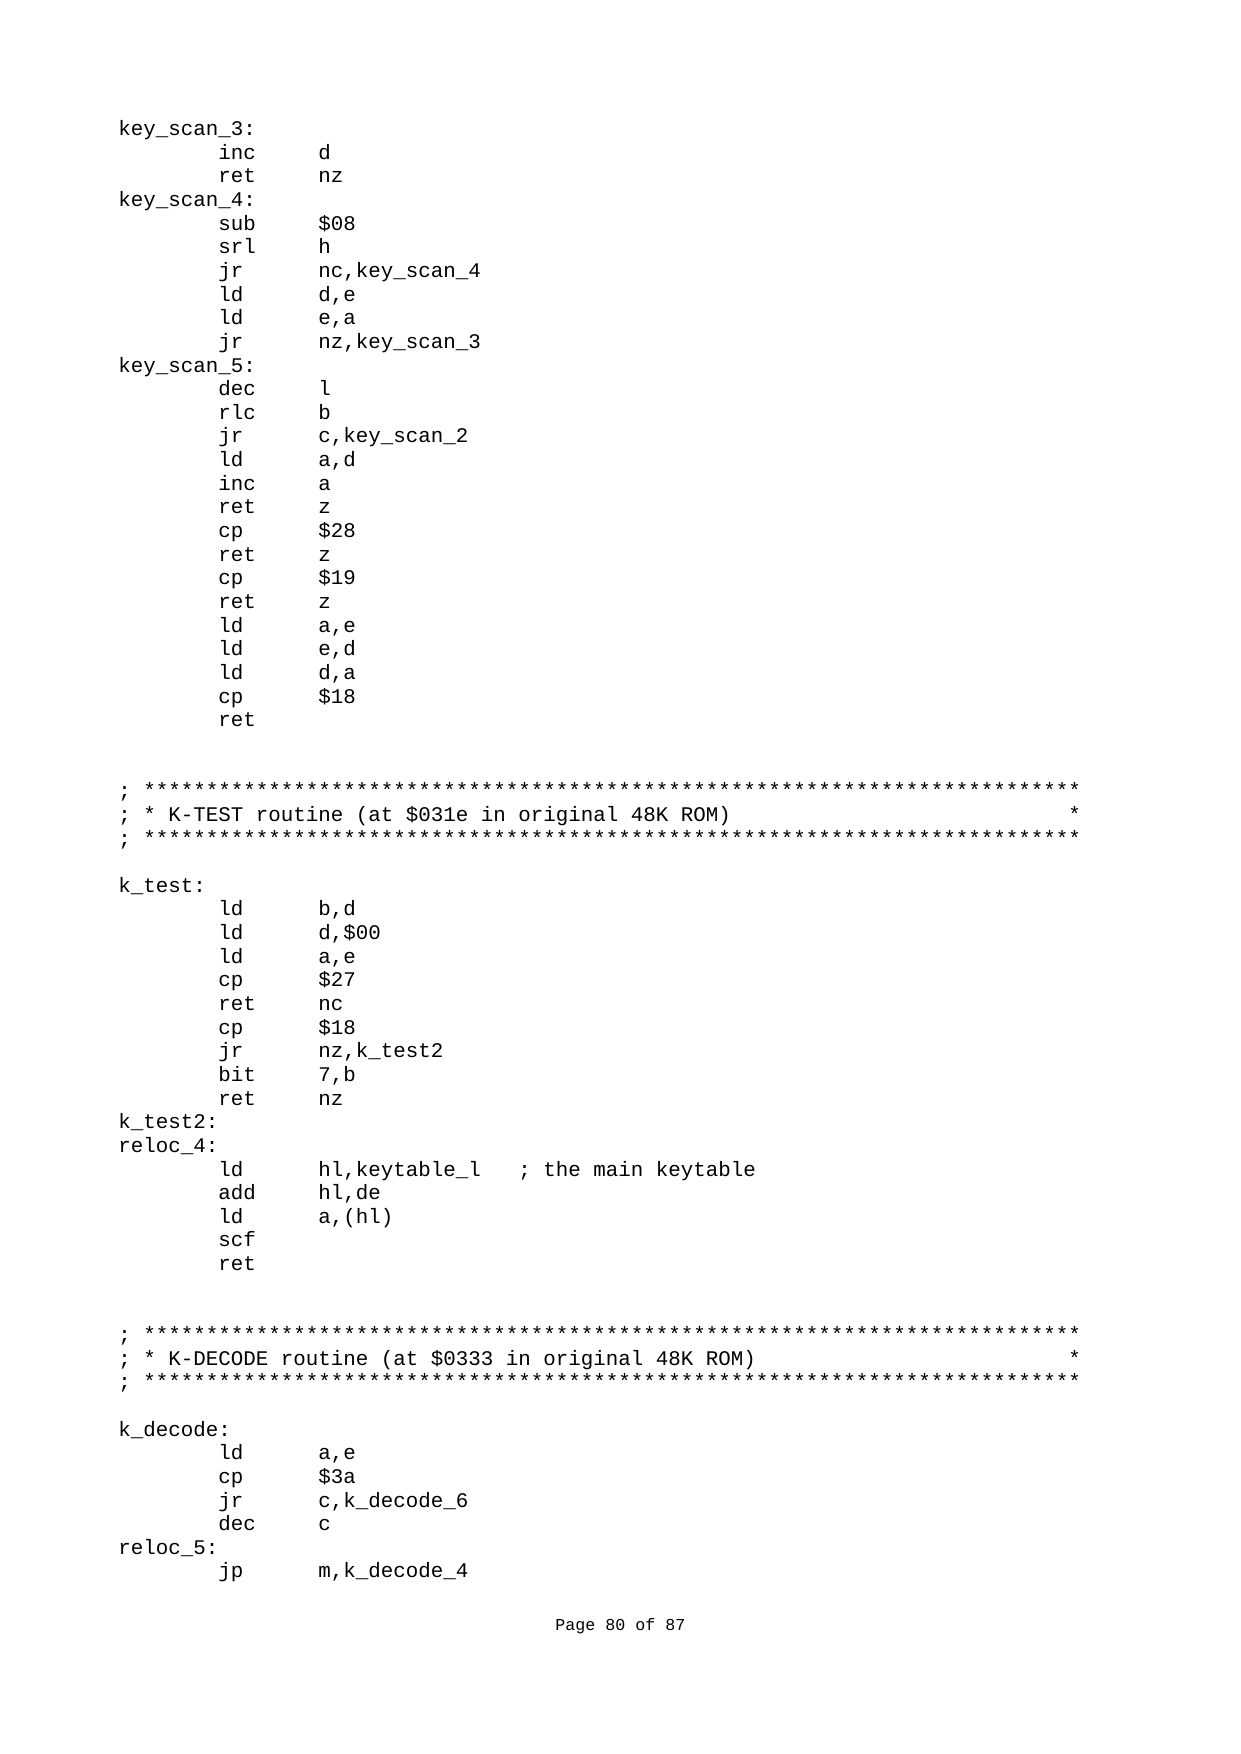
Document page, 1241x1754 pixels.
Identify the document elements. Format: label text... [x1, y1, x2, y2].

text jr nc,key_scan_4 [118, 260, 1122, 284]
text ; *************************************************************************** [118, 1371, 1122, 1395]
text ret nz [118, 165, 1122, 189]
text jr nz,k_test2 [118, 1040, 1122, 1064]
text ld e,a [118, 307, 1122, 331]
text ret [118, 709, 1122, 733]
text jr c,key_scan_2 [118, 426, 1122, 449]
text k_decode: [118, 1419, 1122, 1442]
text ld a,(hl) [118, 1206, 1122, 1229]
text ret nc [118, 993, 1122, 1017]
text reloc_4: [118, 1135, 1122, 1158]
text ret z [118, 496, 1122, 520]
text cp $19 [118, 567, 1122, 591]
text ld a,e [118, 615, 1122, 638]
text dec c [118, 1513, 1122, 1537]
text ret nz [118, 1088, 1122, 1111]
text key_scan_3: [118, 118, 1122, 142]
text cp $27 [118, 969, 1122, 993]
text ret [118, 1253, 1122, 1277]
text inc d [118, 142, 1122, 165]
text ld hl,keytable_l ; the main keytable [118, 1158, 1122, 1182]
text dec l [118, 378, 1122, 402]
text cp $28 [118, 520, 1122, 544]
text ; * K-DECODE routine (at $0333 in original 48K ROM) * [118, 1348, 1122, 1371]
text ; * K-TEST routine (at $031e in original 48K ROM) * [118, 804, 1122, 827]
text ld e,d [118, 638, 1122, 662]
text key_scan_4: [118, 189, 1122, 213]
text cp $18 [118, 1017, 1122, 1040]
text jr c,k_decode_6 [118, 1489, 1122, 1513]
text ret z [118, 591, 1122, 615]
text inc a [118, 473, 1122, 496]
text key_scan_5: [118, 354, 1122, 378]
text ld d,a [118, 662, 1122, 686]
text ; *************************************************************************** [118, 1324, 1122, 1348]
text k_test2: [118, 1111, 1122, 1135]
text ld a,e [118, 1442, 1122, 1466]
text bit 7,b [118, 1064, 1122, 1088]
text ld d,e [118, 284, 1122, 307]
text cp $3a [118, 1466, 1122, 1489]
text jr nz,key_scan_3 [118, 331, 1122, 354]
text ret z [118, 544, 1122, 567]
text reloc_5: [118, 1537, 1122, 1561]
text ld a,d [118, 449, 1122, 473]
text jp m,k_decode_4 [118, 1561, 1122, 1584]
text ld a,e [118, 946, 1122, 969]
text scf [118, 1229, 1122, 1253]
text rlc b [118, 402, 1122, 426]
text ; *************************************************************************** [118, 827, 1122, 851]
text k_test: [118, 875, 1122, 898]
text ld b,d [118, 898, 1122, 922]
text ld d,$00 [118, 922, 1122, 946]
text ; *************************************************************************** [118, 780, 1122, 804]
text sub $08 [118, 213, 1122, 236]
text srl h [118, 236, 1122, 260]
text cp $18 [118, 686, 1122, 709]
text add hl,de [118, 1182, 1122, 1206]
